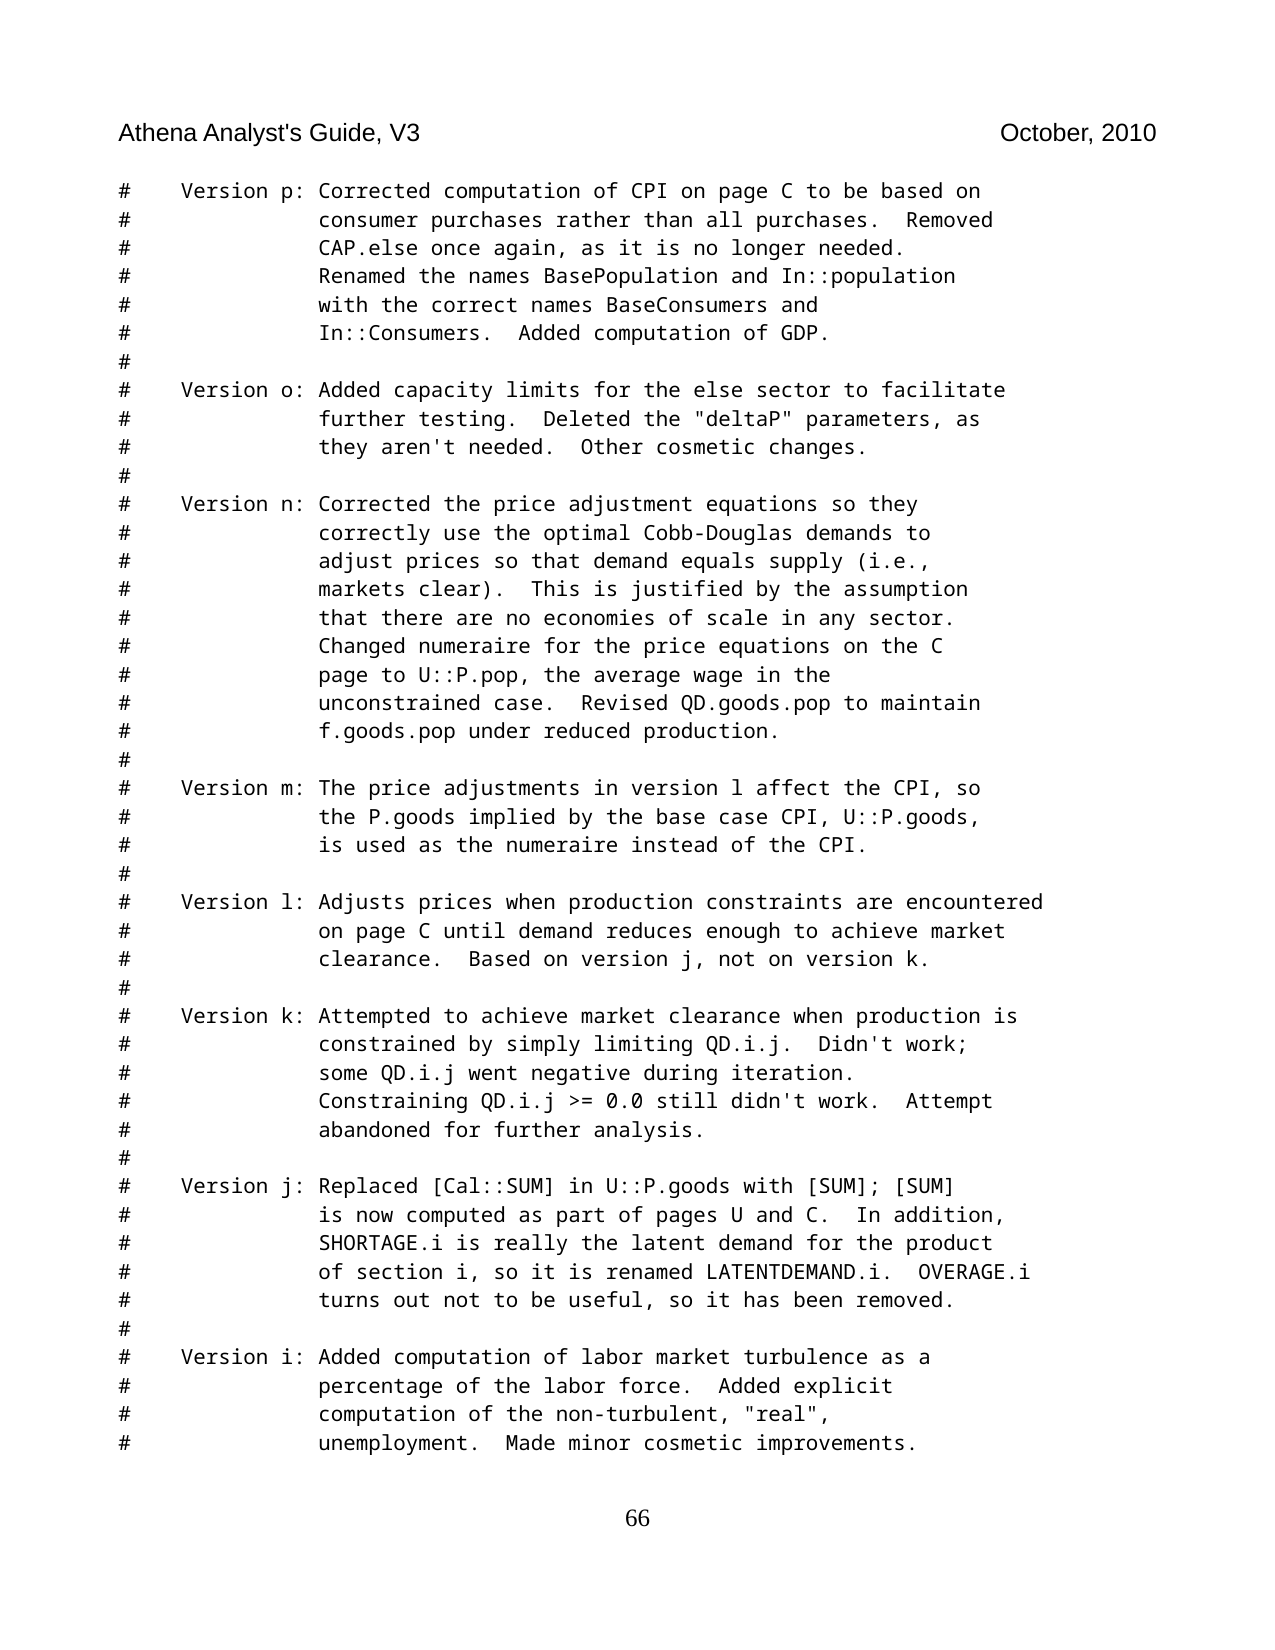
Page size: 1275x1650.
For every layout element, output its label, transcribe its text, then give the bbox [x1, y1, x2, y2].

text # computation of the non-turbulent, "real", [118, 1399, 1157, 1428]
text # [118, 347, 1157, 375]
text # further testing. Deleted the "deltaP" parameters, as [118, 404, 1157, 432]
text # Version j: Replaced [Cal::SUM] in U::P.goods with [SUM]; [SUM] [118, 1172, 1157, 1200]
text # Version k: Attempted to achieve market clearance when production is [118, 1001, 1157, 1029]
text # they aren't needed. Other cosmetic changes. [118, 432, 1157, 461]
text # Version n: Corrected the price adjustment equations so they [118, 489, 1157, 518]
text # consumer purchases rather than all purchases. Removed [118, 205, 1157, 233]
text # that there are no economies of scale in any sector. [118, 603, 1157, 631]
text # turns out not to be useful, so it has been removed. [118, 1285, 1157, 1314]
text # is now computed as part of pages U and C. In addition, [118, 1200, 1157, 1228]
text # CAP.else once again, as it is no longer needed. [118, 233, 1157, 262]
text # is used as the numeraire instead of the CPI. [118, 830, 1157, 859]
text # markets clear). This is justified by the assumption [118, 574, 1157, 603]
text # Constraining QD.i.j >= 0.0 still didn't work. Attempt [118, 1086, 1157, 1115]
text # Version o: Added capacity limits for the else sector to facilitate [118, 375, 1157, 404]
text # page to U::P.pop, the average wage in the [118, 660, 1157, 688]
text # [118, 859, 1157, 887]
text # [118, 745, 1157, 773]
text # Version p: Corrected computation of CPI on page C to be based on [118, 176, 1157, 205]
text # Version l: Adjusts prices when production constraints are encountered [118, 887, 1157, 916]
text # constrained by simply limiting QD.i.j. Didn't work; [118, 1029, 1157, 1058]
text # clearance. Based on version j, not on version k. [118, 944, 1157, 973]
text # some QD.i.j went negative during iteration. [118, 1058, 1157, 1086]
text # [118, 1314, 1157, 1342]
text # [118, 461, 1157, 489]
text # Renamed the names BasePopulation and In::population [118, 262, 1157, 290]
text # SHORTAGE.i is really the latent demand for the product [118, 1228, 1157, 1257]
text # f.goods.pop under reduced production. [118, 717, 1157, 745]
text # correctly use the optimal Cobb-Douglas demands to [118, 518, 1157, 546]
text # In::Consumers. Added computation of GDP. [118, 318, 1157, 347]
text # with the correct names BaseConsumers and [118, 290, 1157, 318]
text # unemployment. Made minor cosmetic improvements. [118, 1428, 1157, 1456]
text # on page C until demand reduces enough to achieve market [118, 916, 1157, 944]
text # of section i, so it is renamed LATENTDEMAND.i. OVERAGE.i [118, 1257, 1157, 1285]
text # adjust prices so that demand equals supply (i.e., [118, 546, 1157, 574]
text # Version i: Added computation of labor market turbulence as a [118, 1342, 1157, 1371]
text # Changed numeraire for the price equations on the C [118, 631, 1157, 660]
text # Version m: The price adjustments in version l affect the CPI, so [118, 773, 1157, 802]
text # percentage of the labor force. Added explicit [118, 1371, 1157, 1399]
text # abandoned for further analysis. [118, 1115, 1157, 1143]
text # [118, 1143, 1157, 1172]
text # unconstrained case. Revised QD.goods.pop to maintain [118, 688, 1157, 717]
text # [118, 973, 1157, 1001]
text # the P.goods implied by the base case CPI, U::P.goods, [118, 802, 1157, 830]
